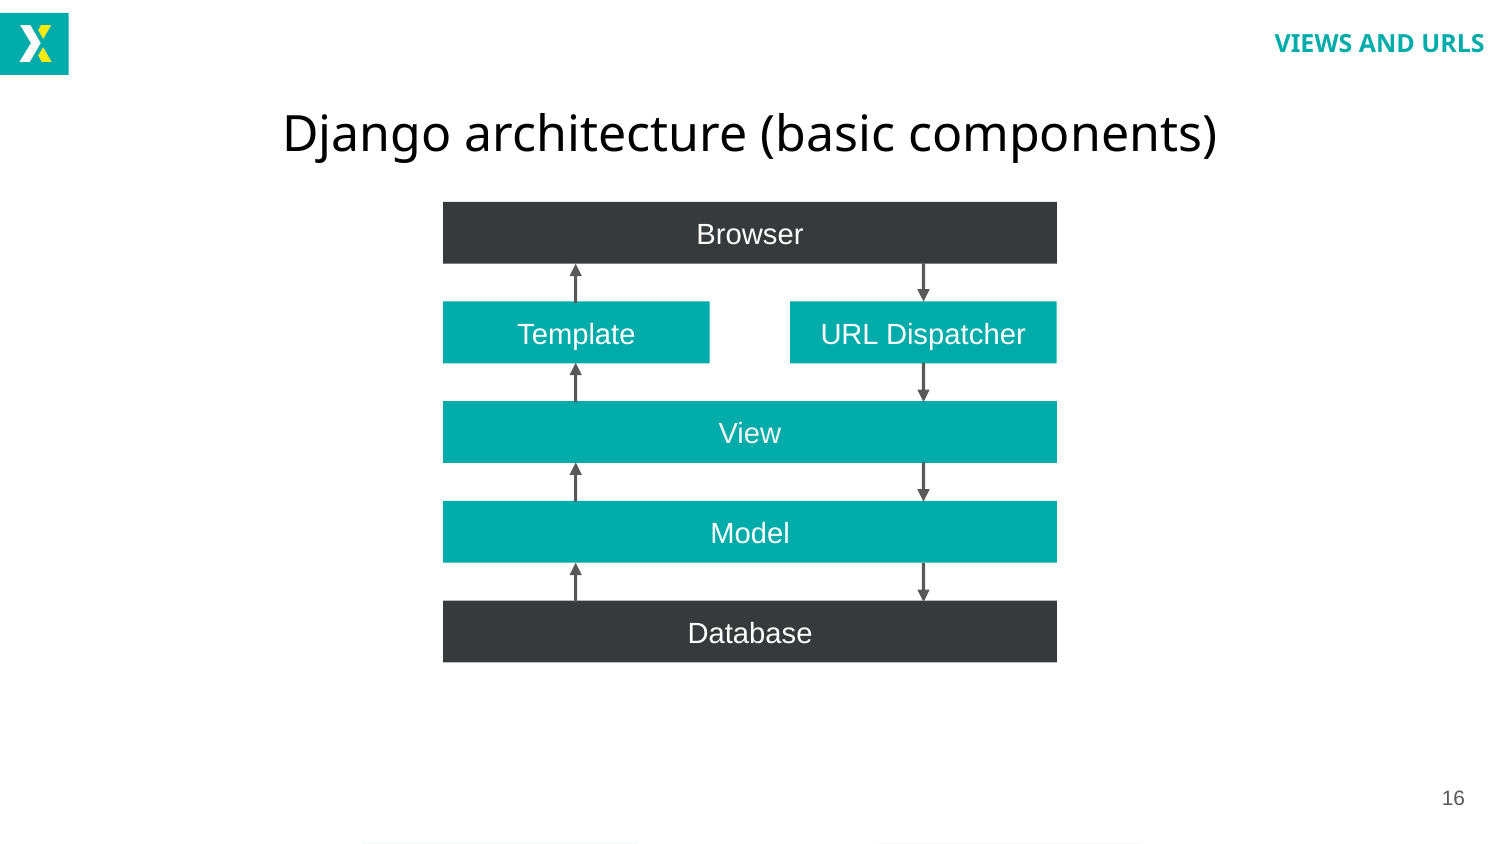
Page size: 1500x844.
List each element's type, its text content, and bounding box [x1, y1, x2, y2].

text_box Browser [443, 201, 1057, 264]
text_box Django architecture (basic components) [115, 86, 1385, 181]
text_box Database [443, 600, 1057, 663]
text_box Model [443, 500, 1057, 563]
text_box Template [443, 301, 710, 364]
picture [17, 25, 54, 62]
text_box URL Dispatcher [790, 301, 1057, 364]
slide_number [1389, 764, 1480, 830]
text_box View [443, 401, 1057, 463]
